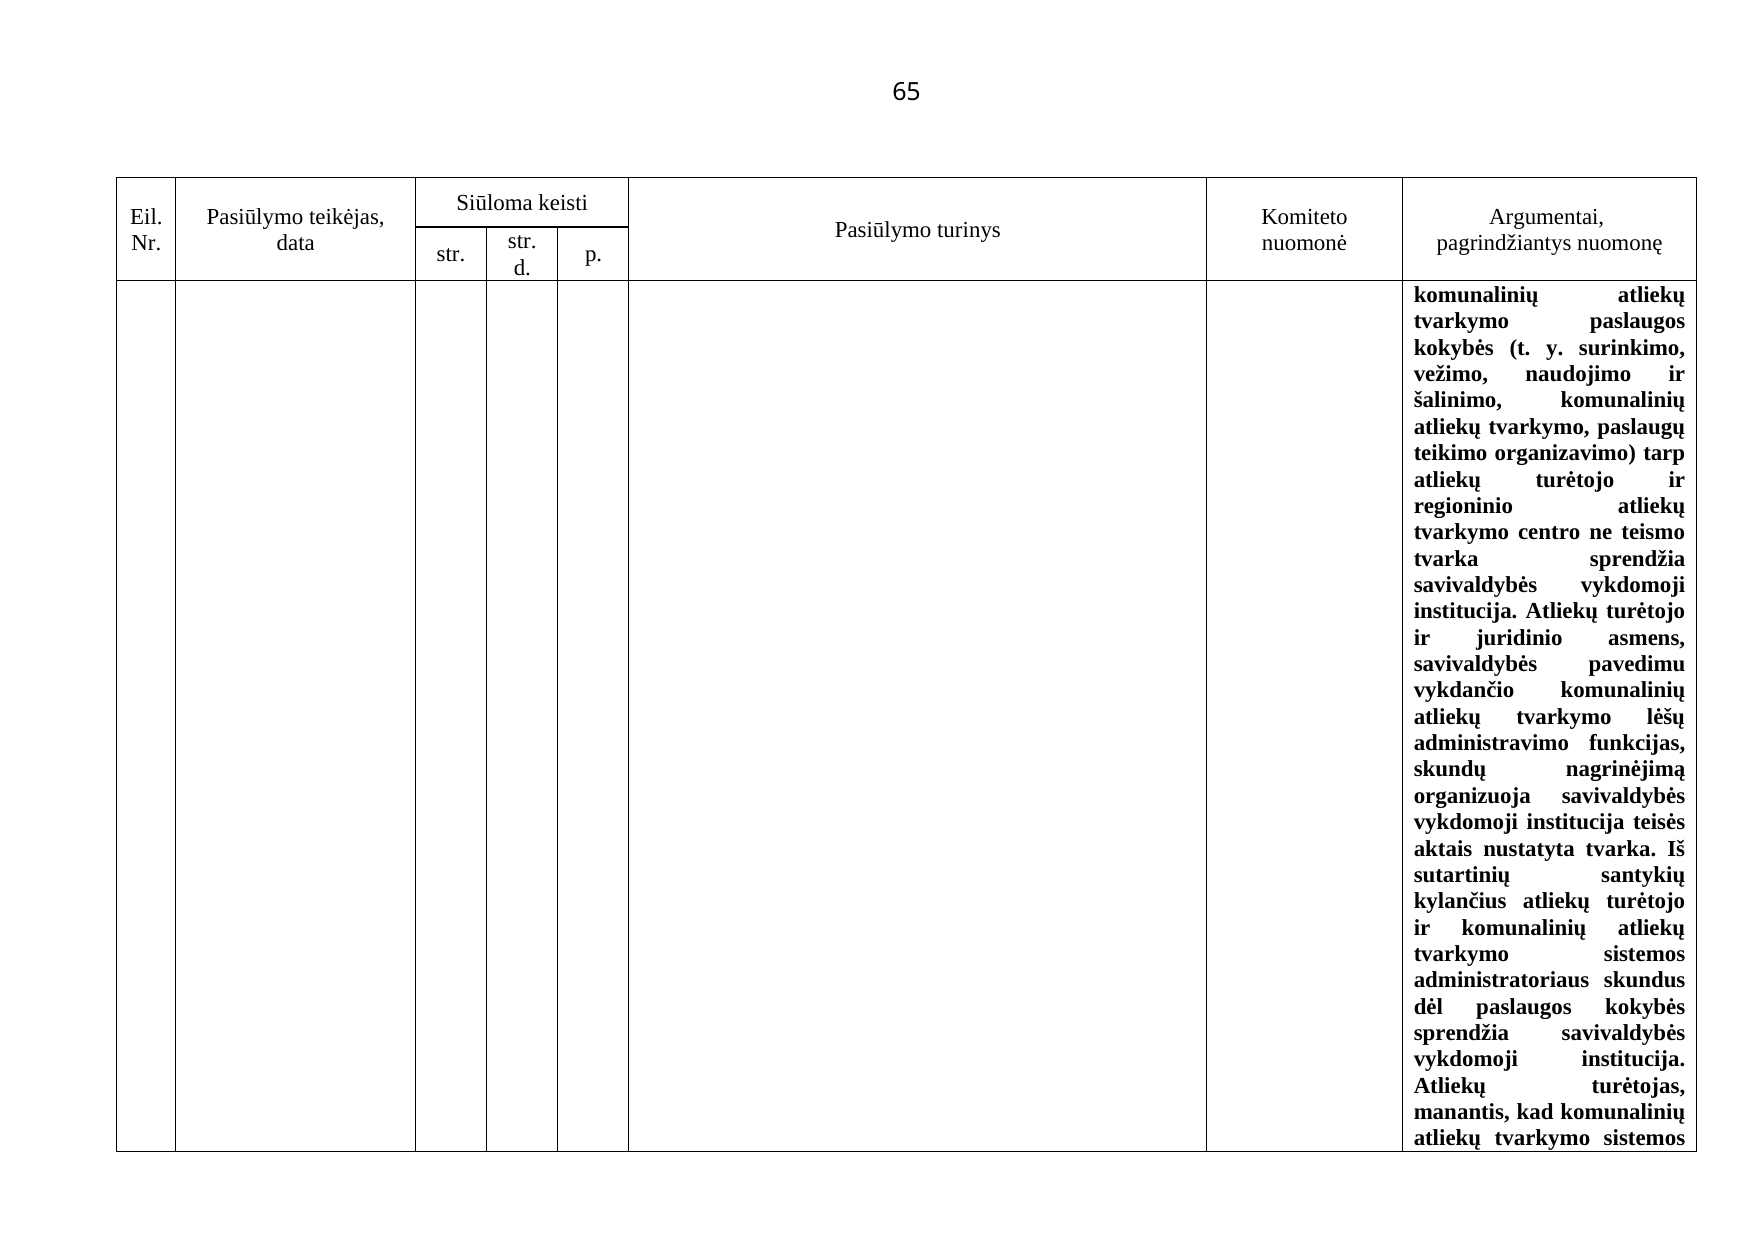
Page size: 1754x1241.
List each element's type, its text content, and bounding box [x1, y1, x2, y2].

table_cell [558, 281, 628, 1151]
table_cell str. d. [487, 228, 557, 280]
table_cell [1207, 281, 1402, 1151]
table_header Siūloma keisti [416, 178, 628, 226]
table_header Komiteto nuomonė [1207, 178, 1402, 280]
table_header Pasiūlymo teikėjas, data [176, 178, 415, 280]
table_cell [629, 281, 1206, 1151]
table_header Pasiūlymo turinys [629, 178, 1206, 280]
table_cell [176, 281, 415, 1151]
table_cell [117, 281, 175, 1151]
table_cell [416, 281, 486, 1151]
table_cell p. [558, 228, 628, 280]
table_cell [487, 281, 557, 1151]
table_cell str. [416, 228, 486, 280]
table_cell komunalinių atliekų tvarkymo paslaugos kokybės (t. y. surinkimo, vežimo, naudojimo ir šalinimo, komunalinių atliekų tvarkymo, paslaugų teikimo organizavimo) tarp atliekų turėtojo ir regioninio atliekų tvarkymo centro ne teismo tvarka sprendžia savivaldybės vykdomoji institucija. Atliekų turėtojo ir juridinio asmens, savivaldybės pavedimu vykdančio komunalinių atliekų tvarkymo lėšų administravimo funkcijas, skundų nagrinėjimą organizuoja savivaldybės vykdomoji institucija teisės aktais nustatyta tvarka. Iš sutartinių santykių kylančius atliekų turėtojo ir komunalinių atliekų tvarkymo sistemos administratoriaus skundus dėl paslaugos kokybės sprendžia savivaldybės vykdomoji institucija. Atliekų turėtojas, manantis, kad komunalinių atliekų tvarkymo sistemos [1403, 281, 1696, 1151]
table_header Eil. Nr. [117, 178, 175, 280]
table_header Argumentai, pagrindžiantys nuomonę [1403, 178, 1696, 280]
